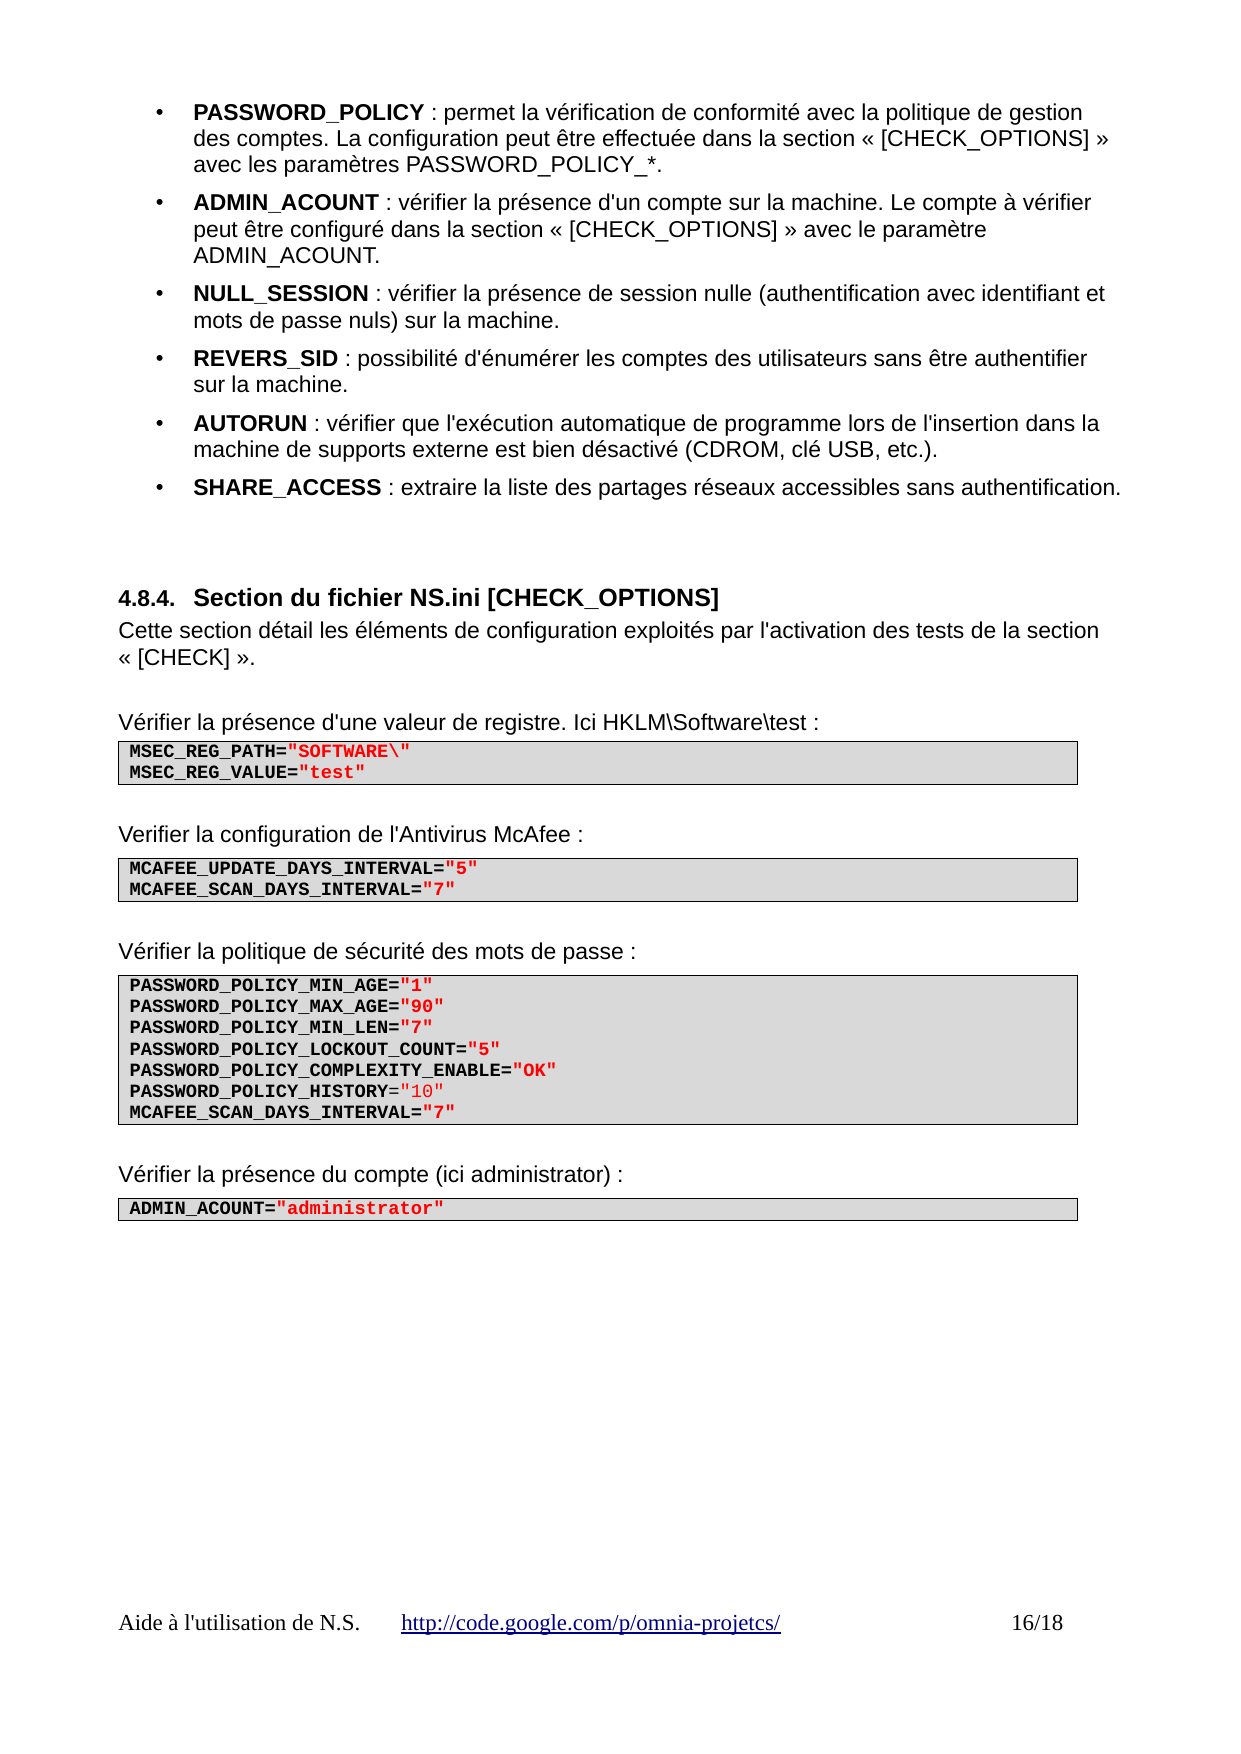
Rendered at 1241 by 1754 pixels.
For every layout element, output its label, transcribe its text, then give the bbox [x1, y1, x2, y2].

text Vérifier la présence d'une valeur de registre. Ici HKLM\Software\test : [118, 708, 1122, 735]
table_header MCAFEE_UPDATE_DAYS_INTERVAL="5" MCAFEE_SCAN_DAYS_INTERVAL="7" [119, 859, 1077, 901]
list ADMIN_ACOUNT : vérifier la présence d'un compte sur la machine. Le compte à vérifier peut être configuré dans la section « [CHECK_OPTIONS] » avec le paramètre ADMIN_ACOUNT. [156, 189, 1122, 268]
list REVERS_SID : possibilité d'énumérer les comptes des utilisateurs sans être authentifier sur la machine. [156, 345, 1122, 398]
text Vérifier la politique de sécurité des mots de passe : [118, 938, 1122, 965]
list PASSWORD_POLICY : permet la vérification de conformité avec la politique de gestion des comptes. La configuration peut être effectuée dans la section « [CHECK_OPTIONS] » avec les paramètres PASSWORD_POLICY_*. [156, 98, 1122, 177]
list SHARE_ACCESS : extraire la liste des partages réseaux accessibles sans authentification. [156, 474, 1122, 500]
table_header PASSWORD_POLICY_MIN_AGE="1" PASSWORD_POLICY_MAX_AGE="90" PASSWORD_POLICY_MIN_LEN="7" PASSWORD_POLICY_LOCKOUT_COUNT="5" PASSWORD_POLICY_COMPLEXITY_ENABLE="OK" PASSWORD_POLICY_HISTORY="10" MCAFEE_SCAN_DAYS_INTERVAL="7" [119, 976, 1077, 1124]
subtitle Section du fichier NS.ini [CHECK_OPTIONS] [118, 583, 1122, 612]
list NULL_SESSION : vérifier la présence de session nulle (authentification avec identifiant et mots de passe nuls) sur la machine. [156, 280, 1122, 333]
text Cette section détail les éléments de configuration exploités par l'activation des tests de la section « [CHECK] ». [118, 617, 1122, 670]
list AUTORUN : vérifier que l'exécution automatique de programme lors de l'insertion dans la machine de supports externe est bien désactivé (CDROM, clé USB, etc.). [156, 409, 1122, 462]
text Verifier la configuration de l'Antivirus McAfee : [118, 821, 1122, 848]
table_header ADMIN_ACOUNT="administrator" [119, 1199, 1077, 1220]
text Vérifier la présence du compte (ici administrator) : [118, 1161, 1122, 1188]
table_header MSEC_REG_PATH="SOFTWARE\" MSEC_REG_VALUE="test" [119, 742, 1077, 784]
